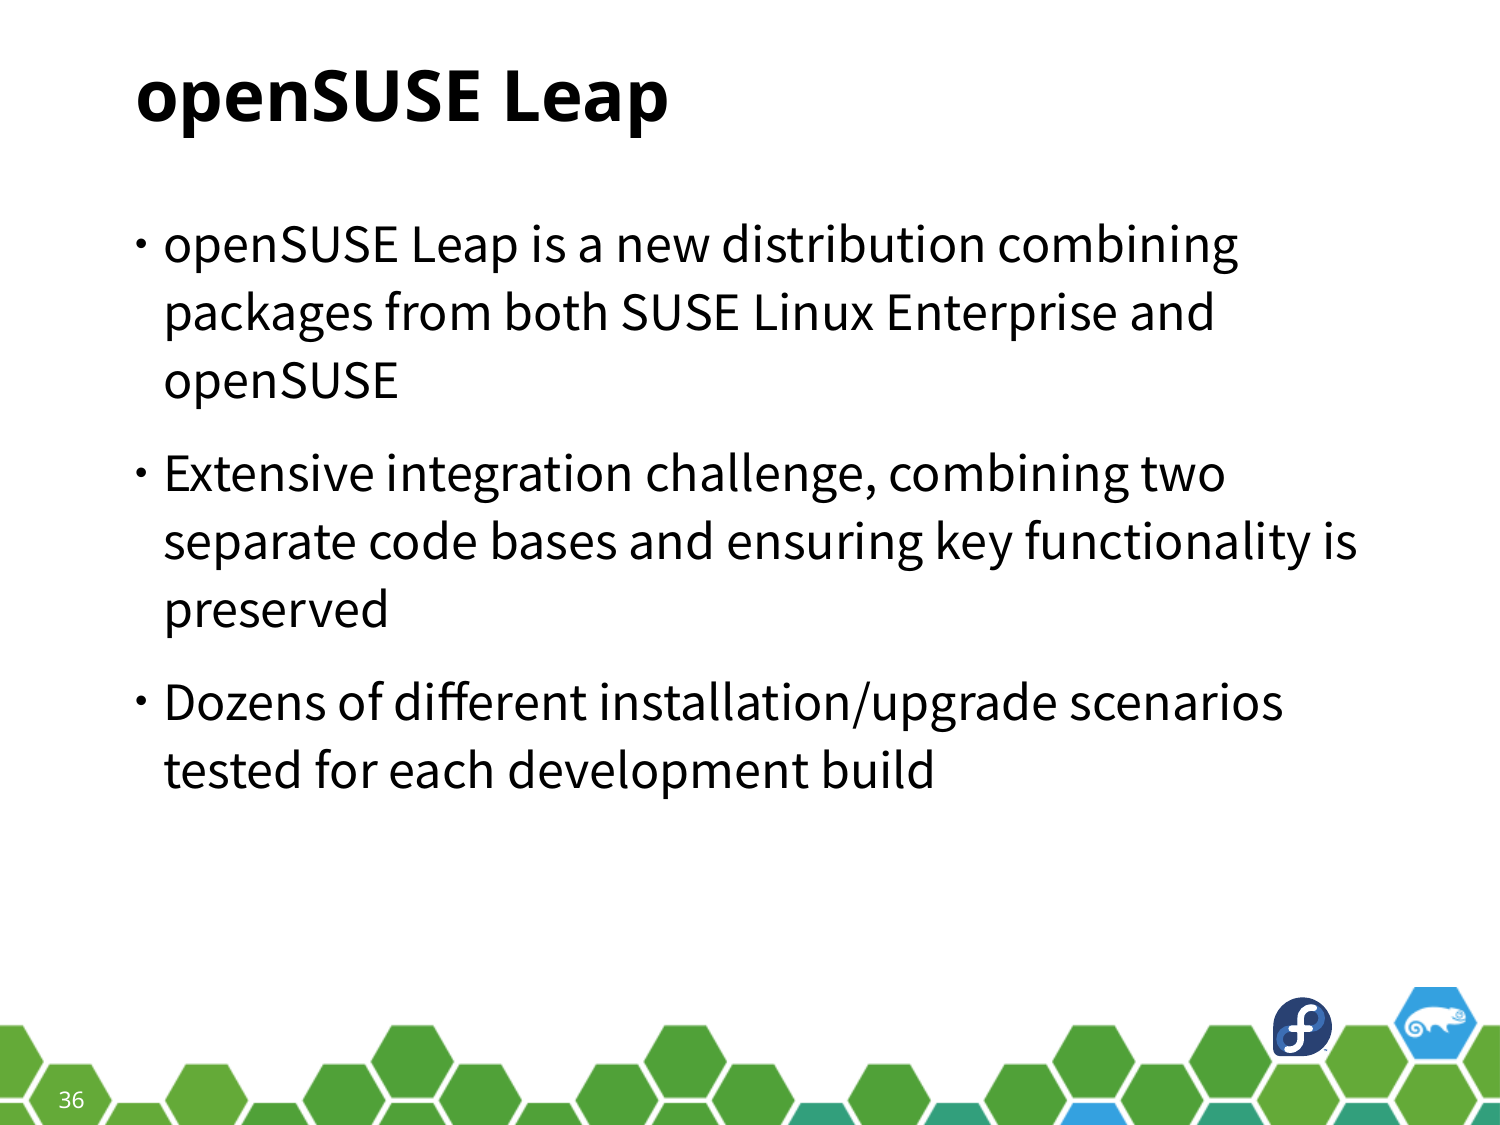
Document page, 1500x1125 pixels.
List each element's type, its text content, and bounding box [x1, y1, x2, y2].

title openSUSE Leap [135, 12, 1372, 175]
list openSUSE Leap is a new distribution combining packages from both SUSE Linux Enterprise and openSUSE Extensive integration challenge, combining two separate code bases and ensuring key functionality is preserved Dozens of different installation/upgrade scenarios tested for each development build [135, 208, 1372, 862]
picture [0, 987, 1500, 1125]
